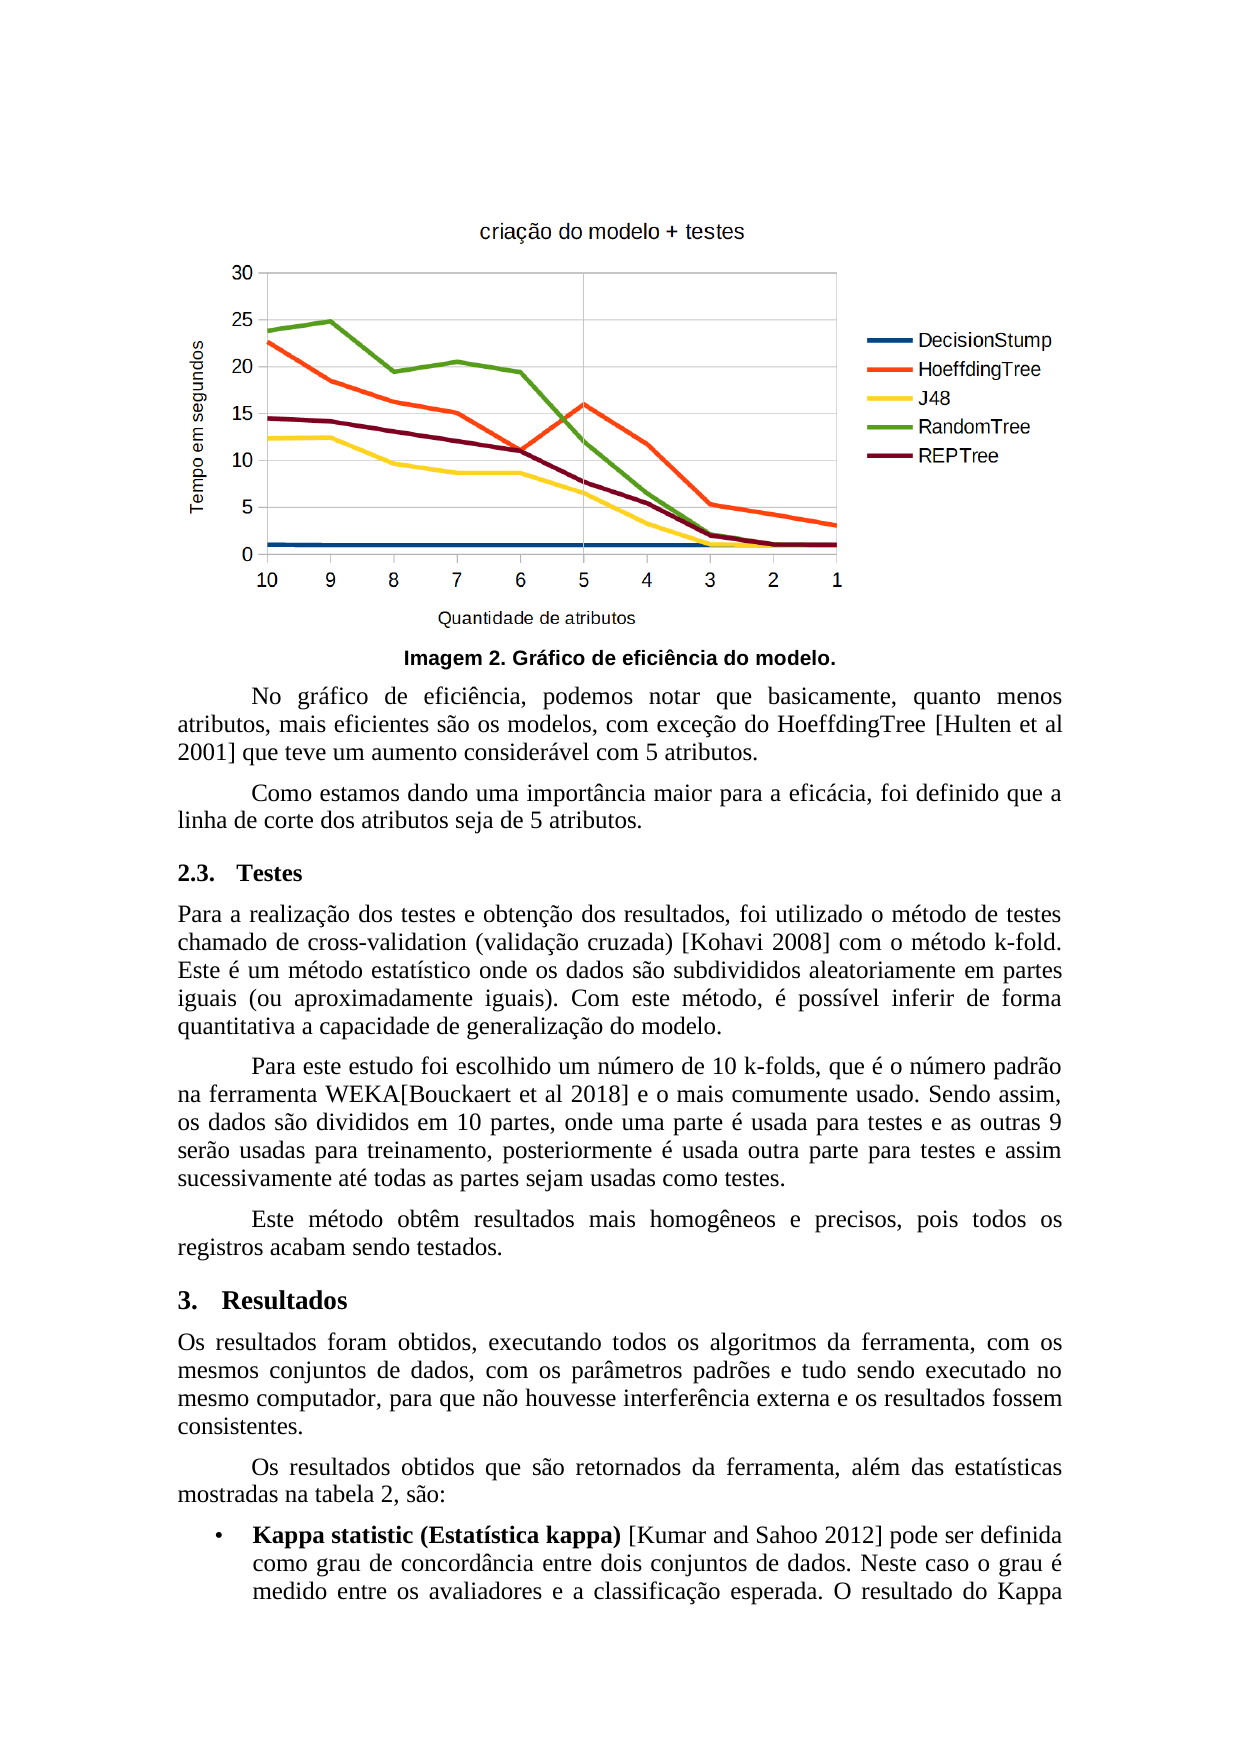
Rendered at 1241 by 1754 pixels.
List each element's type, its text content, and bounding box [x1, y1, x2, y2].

text No gráfico de eficiência, podemos notar que basicamente, quanto menos atributos, mais eficientes são os modelos, com exceção do HoeffdingTree [Hulten et al 2001] que teve um aumento considerável com 5 atributos. [177, 682, 1063, 766]
text Este método obtêm resultados mais homogêneos e precisos, pois todos os registros acabam sendo testados. [177, 1205, 1063, 1261]
text Imagem 2. Gráfico de eficiência do modelo. [177, 646, 1063, 669]
text Para este estudo foi escolhido um número de 10 k-folds, que é o número padrão na ferramenta WEKA[Bouckaert et al 2018] e o mais comumente usado. Sendo assim, os dados são divididos em 10 partes, onde uma parte é usada para testes e as outras 9 serão usadas para treinamento, posteriormente é usada outra parte para testes e assim sucessivamente até todas as partes sejam usadas como testes. [177, 1052, 1063, 1192]
picture [177, 206, 1063, 646]
text Os resultados foram obtidos, executando todos os algoritmos da ferramenta, com os mesmos conjuntos de dados, com os parâmetros padrões e tudo sendo executado no mesmo computador, para que não houvesse interferência externa e os resultados fossem consistentes. [177, 1328, 1063, 1440]
title Resultados [177, 1286, 1063, 1316]
text Os resultados obtidos que são retornados da ferramenta, além das estatísticas mostradas na tabela 2, são: [177, 1452, 1063, 1508]
list Kappa statistic (Estatística kappa) [Kumar and Sahoo 2012] pode ser definida como grau de concordância entre dois conjuntos de dados. Neste caso o grau é medido entre os avaliadores e a classificação esperada. O resultado do Kappa [215, 1521, 1063, 1605]
title Testes [177, 859, 1063, 887]
text Para a realização dos testes e obtenção dos resultados, foi utilizado o método de testes chamado de cross-validation (validação cruzada) [Kohavi 2008] com o método k-fold. Este é um método estatístico onde os dados são subdivididos aleatoriamente em partes iguais (ou aproximadamente iguais). Com este método, é possível inferir de forma quantitativa a capacidade de generalização do modelo. [177, 900, 1063, 1040]
text Como estamos dando uma importância maior para a eficácia, foi definido que a linha de corte dos atributos seja de 5 atributos. [177, 778, 1063, 834]
